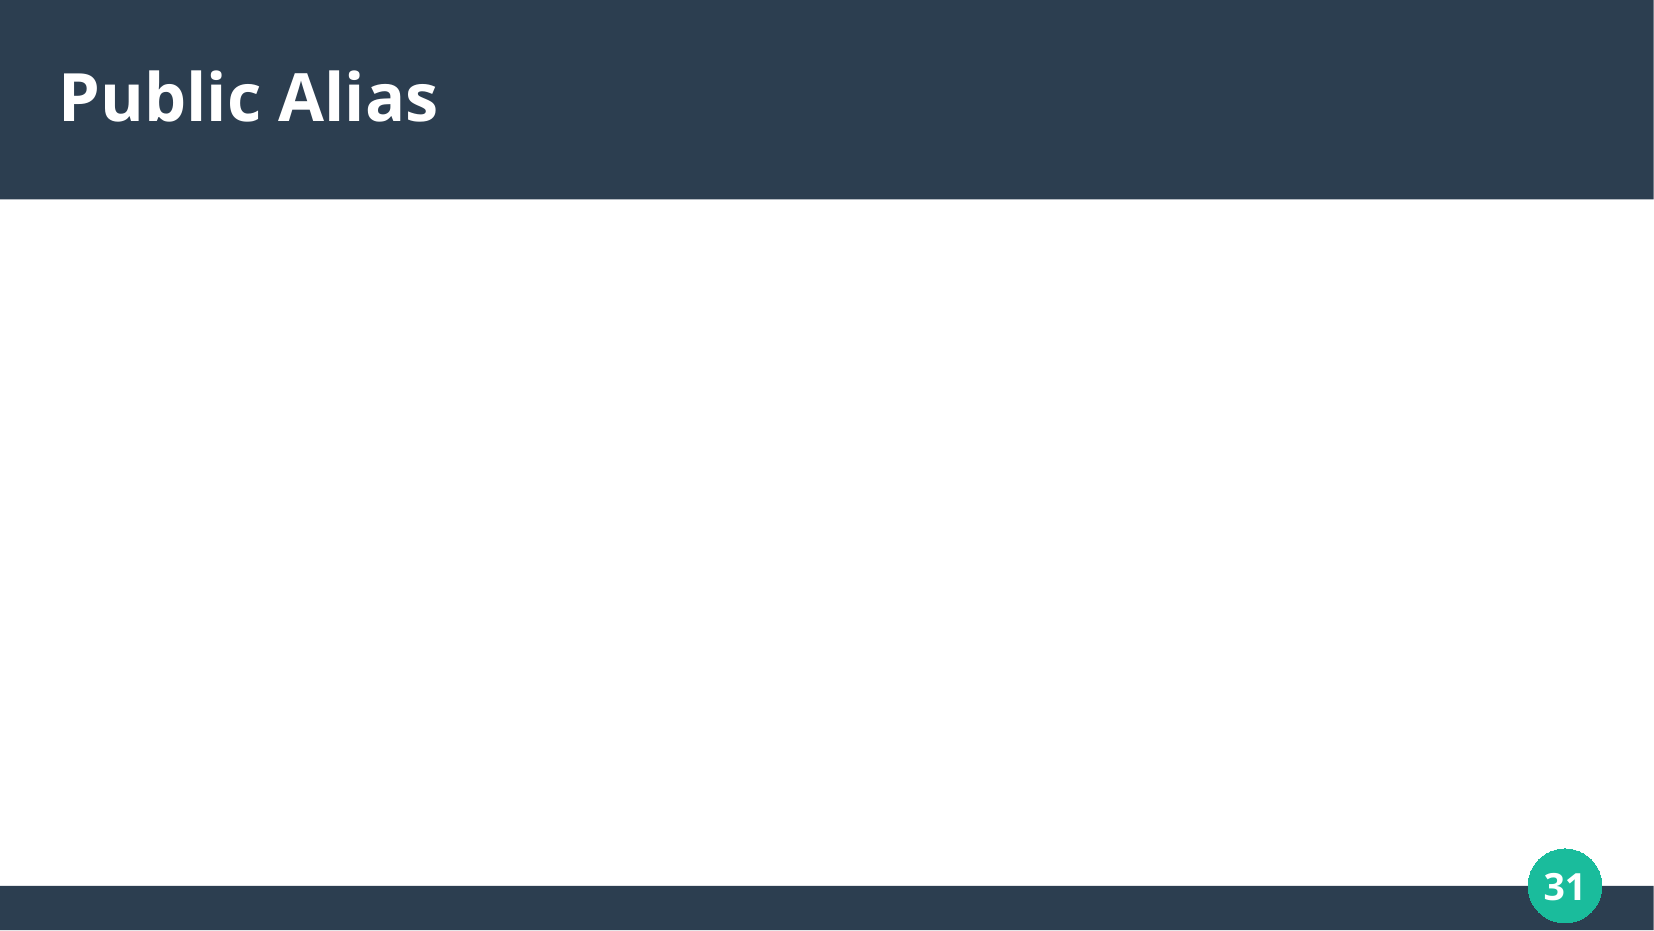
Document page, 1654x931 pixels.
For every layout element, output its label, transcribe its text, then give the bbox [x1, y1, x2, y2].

title Public Alias [59, 37, 1595, 155]
